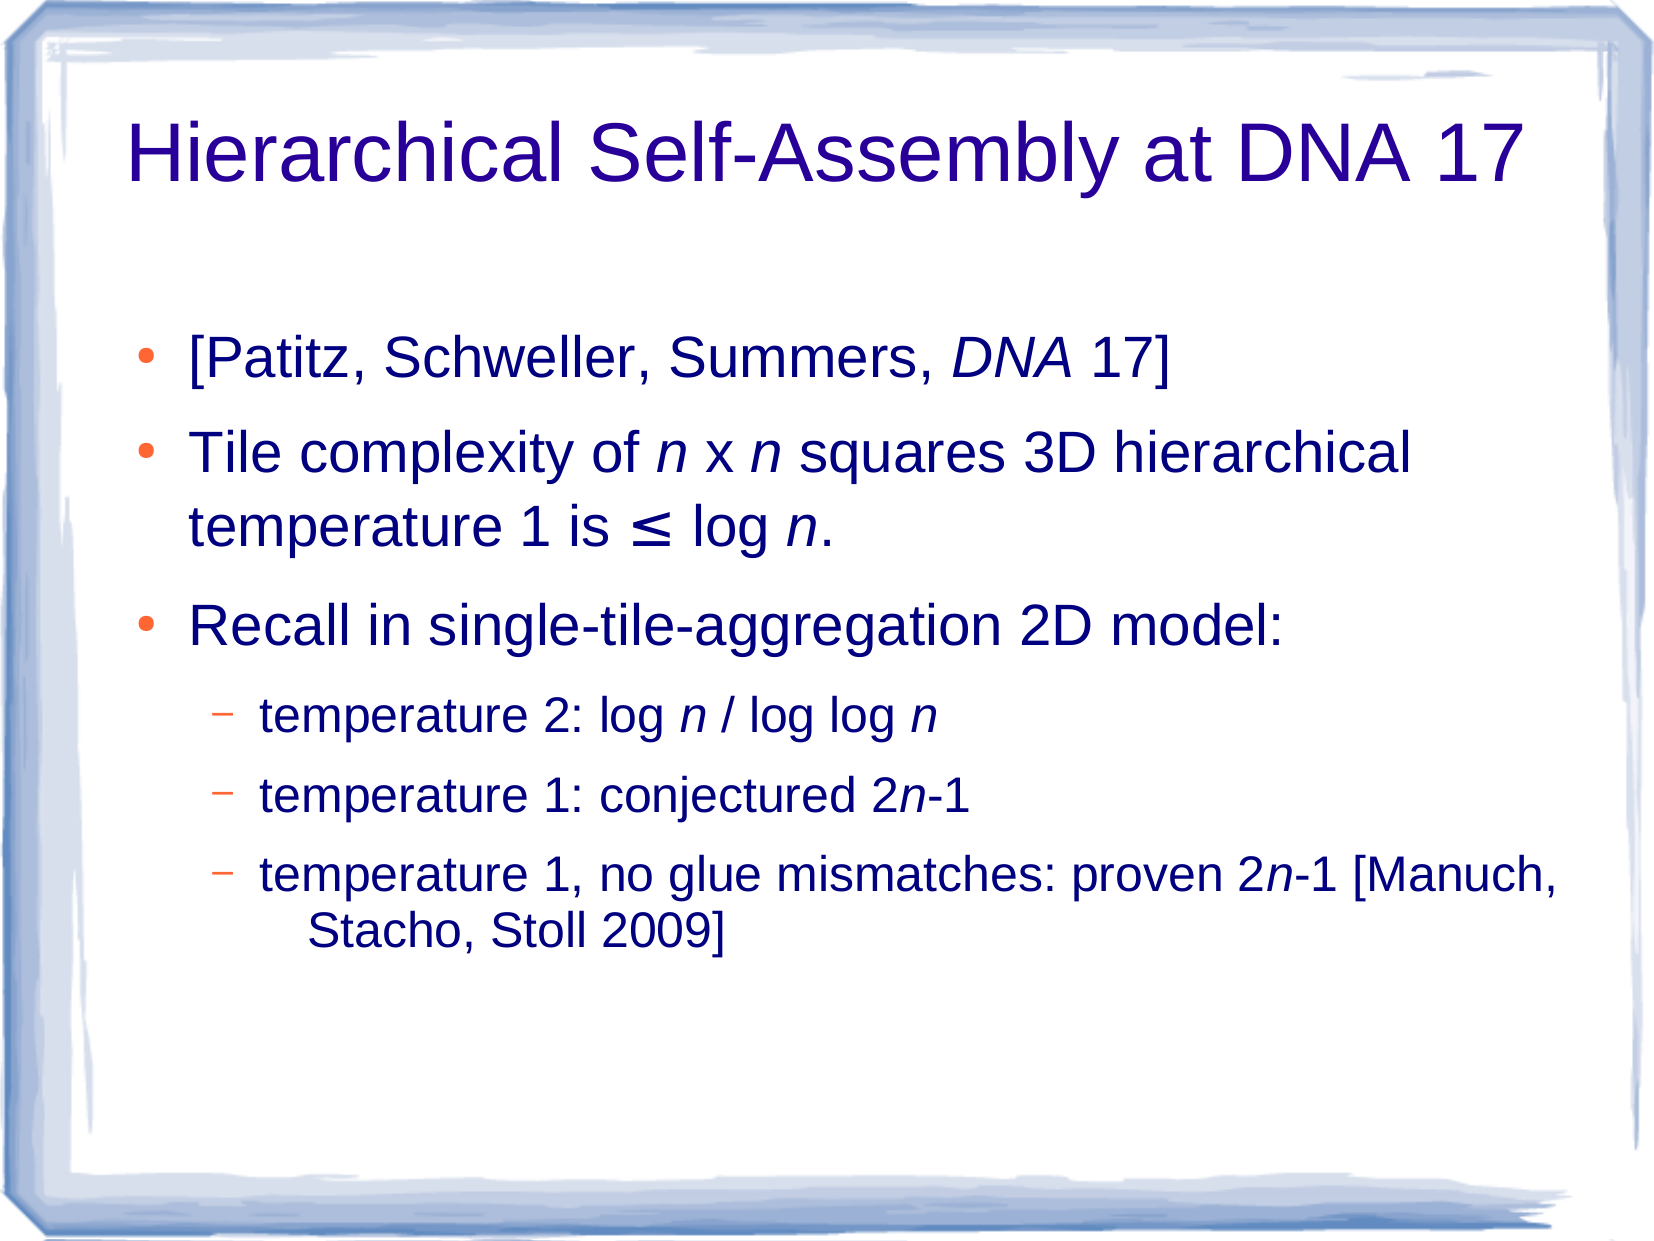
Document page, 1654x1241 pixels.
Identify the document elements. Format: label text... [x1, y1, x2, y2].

list [Patitz, Schweller, Summers, DNA 17] Tile complexity of n x n squares 3D hierarchical temperature 1 is ≤ log n. Recall in single-tile-aggregation 2D model: temperature 2: log n / log log n temperature 1: conjectured 2n-1 temperature 1, no glue mismatches: proven 2n-1 [Manuch, Stacho, Stoll 2009] [118, 324, 1571, 1144]
picture [0, 0, 1654, 1241]
title Hierarchical Self-Assembly at DNA 17 [82, 49, 1571, 257]
